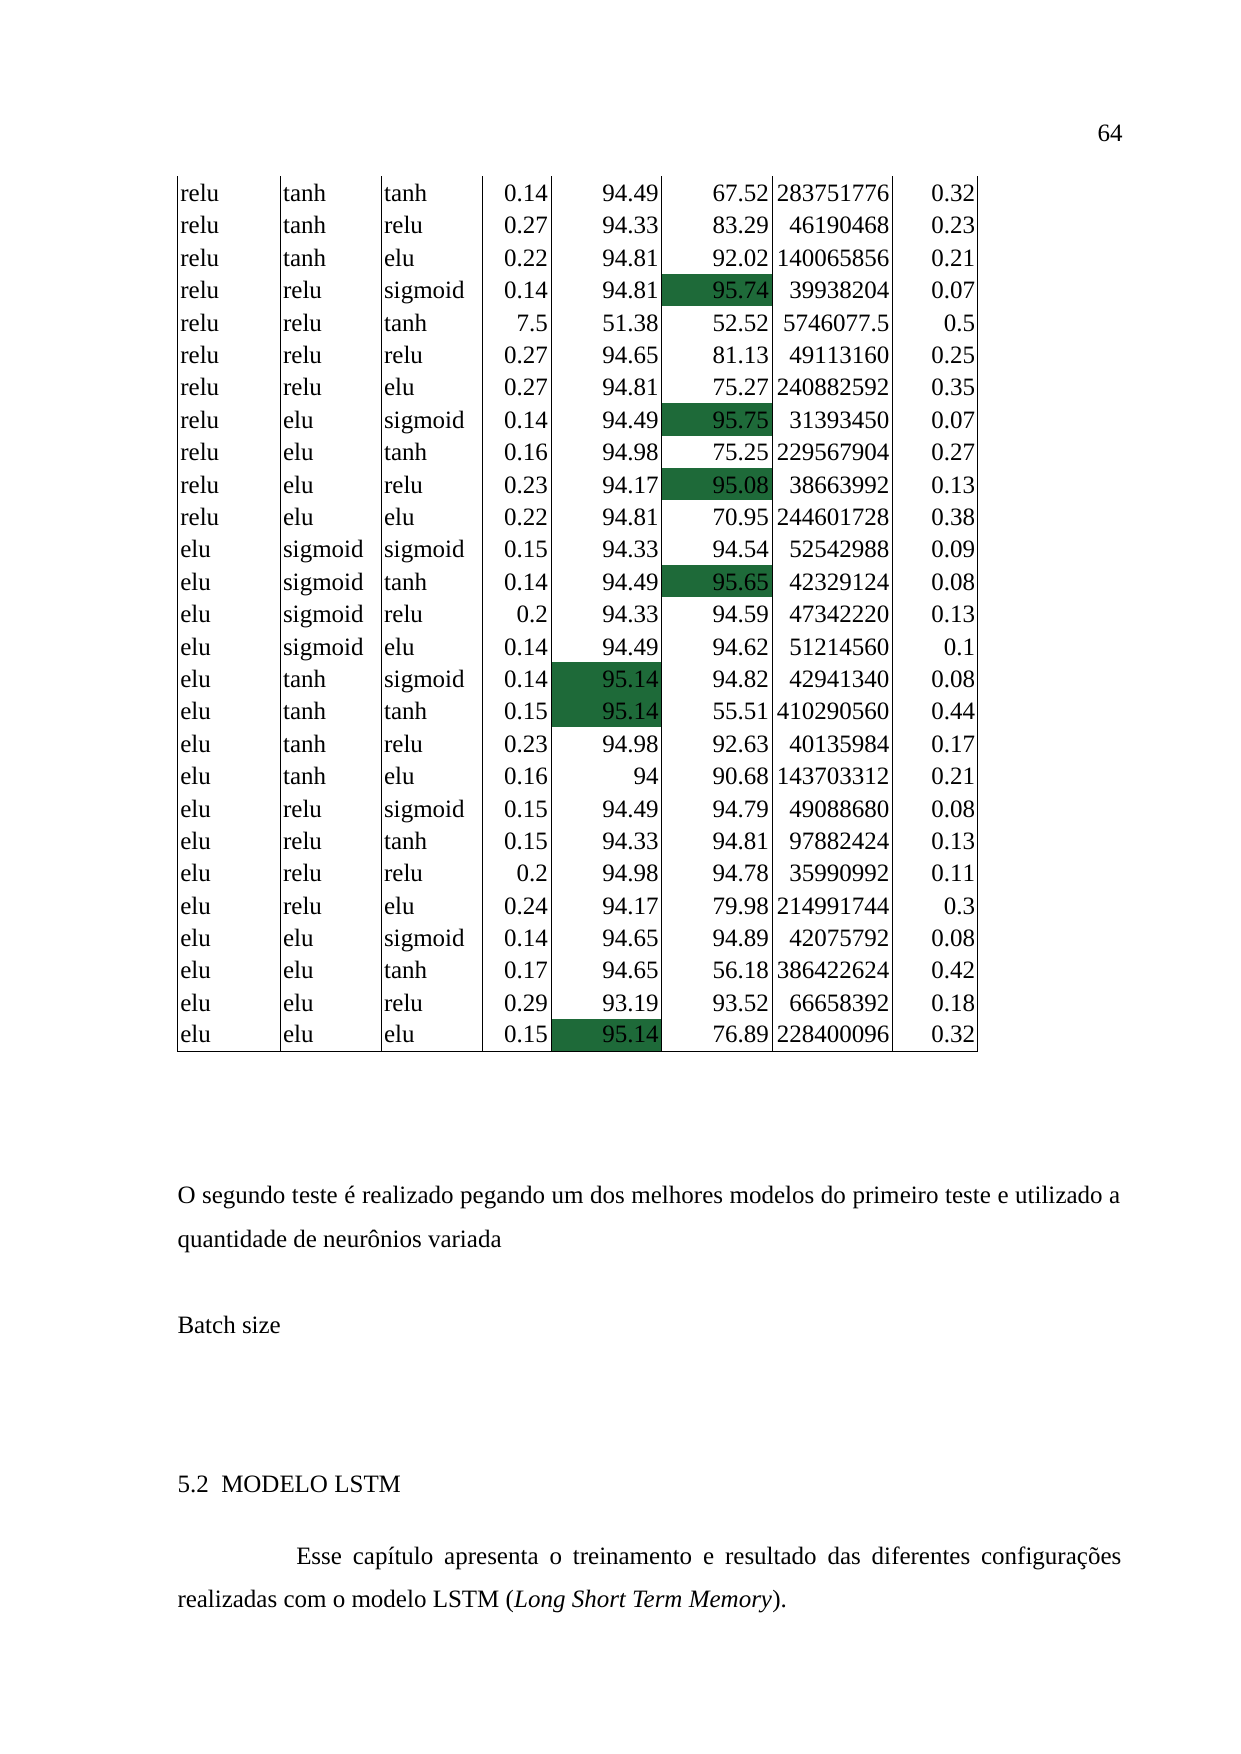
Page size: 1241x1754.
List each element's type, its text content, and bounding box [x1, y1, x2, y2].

text Batch size [177, 1310, 1122, 1339]
table_cell elu [382, 241, 482, 273]
table_cell 40135984 [773, 727, 892, 759]
table_cell relu [281, 338, 381, 371]
table_cell 94.81 [662, 824, 772, 857]
table_cell relu [281, 306, 381, 338]
table_cell 95.74 [662, 274, 772, 306]
table_cell relu [382, 986, 482, 1019]
table_cell tanh [281, 241, 381, 273]
table_cell 92.63 [662, 727, 772, 759]
table_cell relu [178, 274, 280, 306]
table_cell 0.09 [893, 533, 977, 565]
text O segundo teste é realizado pegando um dos melhores modelos do primeiro teste e utilizado a quantidade de neurônios variada [177, 1181, 1122, 1252]
table_cell 94.59 [662, 598, 772, 630]
table_cell relu [382, 338, 482, 371]
table_cell relu [281, 274, 381, 306]
table_cell tanh [281, 662, 381, 695]
table_cell 94.54 [662, 533, 772, 565]
table_cell relu [281, 792, 381, 824]
table_cell 0.15 [483, 533, 551, 565]
table_cell 0.13 [893, 598, 977, 630]
table_cell 94.89 [662, 921, 772, 954]
table_cell 56.18 [662, 954, 772, 986]
table_cell tanh [382, 695, 482, 727]
table_cell 0.13 [893, 824, 977, 857]
table_cell elu [281, 1019, 381, 1051]
table_cell sigmoid [382, 792, 482, 824]
table_cell elu [178, 727, 280, 759]
table_cell 94.49 [552, 403, 661, 436]
table_cell 47342220 [773, 598, 892, 630]
table_cell 94.65 [552, 921, 661, 954]
table_cell elu [178, 921, 280, 954]
subtitle MODELO LSTM [177, 1469, 1122, 1497]
table_cell 52542988 [773, 533, 892, 565]
table_cell 0.07 [893, 403, 977, 436]
table_cell 94.33 [552, 824, 661, 857]
table_cell 95.65 [662, 565, 772, 597]
table_cell sigmoid [281, 533, 381, 565]
table_cell 94.49 [552, 176, 661, 209]
table_cell elu [382, 500, 482, 533]
table_cell sigmoid [281, 630, 381, 662]
table_cell 0.27 [483, 209, 551, 241]
table_cell 0.14 [483, 630, 551, 662]
table_cell 94.33 [552, 598, 661, 630]
table_cell 0.38 [893, 500, 977, 533]
table_cell 94.49 [552, 630, 661, 662]
table_cell 140065856 [773, 241, 892, 273]
table_cell 94 [552, 760, 661, 792]
table_cell 95.14 [552, 1019, 661, 1051]
table_cell elu [281, 954, 381, 986]
table_cell 0.44 [893, 695, 977, 727]
table_cell 0.21 [893, 760, 977, 792]
table_cell 0.14 [483, 274, 551, 306]
table_cell 46190468 [773, 209, 892, 241]
table_cell 0.2 [483, 598, 551, 630]
table_cell 0.5 [893, 306, 977, 338]
table_cell tanh [382, 436, 482, 468]
table_cell elu [281, 436, 381, 468]
table_cell elu [178, 954, 280, 986]
table_cell 0.27 [483, 371, 551, 403]
table_cell tanh [281, 760, 381, 792]
table_cell relu [178, 371, 280, 403]
table_cell 94.49 [552, 565, 661, 597]
table_cell elu [382, 371, 482, 403]
table_cell elu [382, 1019, 482, 1051]
table_cell relu [178, 176, 280, 209]
table_cell 0.17 [483, 954, 551, 986]
table_cell elu [178, 565, 280, 597]
table_cell 0.1 [893, 630, 977, 662]
table_cell 283751776 [773, 176, 892, 209]
table_cell 0.08 [893, 565, 977, 597]
table_cell 94.98 [552, 857, 661, 889]
table_cell 0.3 [893, 889, 977, 921]
table_cell 0.14 [483, 565, 551, 597]
table_cell 0.32 [893, 176, 977, 209]
table_cell relu [178, 468, 280, 500]
table_cell elu [281, 468, 381, 500]
table_cell relu [281, 824, 381, 857]
table_cell relu [382, 857, 482, 889]
table_cell relu [281, 889, 381, 921]
table_cell 39938204 [773, 274, 892, 306]
table_cell 94.81 [552, 500, 661, 533]
table_cell sigmoid [281, 565, 381, 597]
table_cell 244601728 [773, 500, 892, 533]
table_cell 94.62 [662, 630, 772, 662]
table_cell sigmoid [382, 662, 482, 695]
table_cell 240882592 [773, 371, 892, 403]
table_cell 229567904 [773, 436, 892, 468]
table_cell elu [281, 921, 381, 954]
table_cell 51214560 [773, 630, 892, 662]
table_cell 214991744 [773, 889, 892, 921]
table_cell 93.19 [552, 986, 661, 1019]
table_cell 0.14 [483, 921, 551, 954]
table_cell 143703312 [773, 760, 892, 792]
table_cell relu [178, 500, 280, 533]
table_cell elu [178, 695, 280, 727]
table_cell 0.23 [893, 209, 977, 241]
table_cell 52.52 [662, 306, 772, 338]
table_cell relu [382, 209, 482, 241]
table_cell relu [178, 209, 280, 241]
table_cell 94.17 [552, 889, 661, 921]
table_cell 0.23 [483, 468, 551, 500]
table_cell relu [281, 371, 381, 403]
table_cell 410290560 [773, 695, 892, 727]
text Esse capítulo apresenta o treinamento e resultado das diferentes configurações realizadas com o modelo LSTM (Long Short Term Memory). [177, 1541, 1122, 1613]
table_cell sigmoid [382, 533, 482, 565]
table_cell 94.65 [552, 954, 661, 986]
table_cell elu [178, 824, 280, 857]
table_cell 0.21 [893, 241, 977, 273]
table_cell 95.14 [552, 662, 661, 695]
table_cell 0.27 [483, 338, 551, 371]
table_cell relu [281, 857, 381, 889]
table_cell elu [178, 889, 280, 921]
table_cell 0.32 [893, 1019, 977, 1051]
table_cell 42329124 [773, 565, 892, 597]
table_cell 0.15 [483, 792, 551, 824]
table_cell 0.18 [893, 986, 977, 1019]
table_cell 0.13 [893, 468, 977, 500]
table_cell 95.14 [552, 695, 661, 727]
table_cell 228400096 [773, 1019, 892, 1051]
table_cell relu [178, 436, 280, 468]
table_cell elu [178, 792, 280, 824]
table_cell 0.24 [483, 889, 551, 921]
table_cell 42075792 [773, 921, 892, 954]
table_cell elu [178, 986, 280, 1019]
table_cell 94.98 [552, 727, 661, 759]
table_cell 76.89 [662, 1019, 772, 1051]
table_cell 0.25 [893, 338, 977, 371]
table_cell tanh [281, 176, 381, 209]
table_cell 0.15 [483, 695, 551, 727]
table_cell sigmoid [382, 921, 482, 954]
table_cell elu [178, 662, 280, 695]
table_cell sigmoid [382, 274, 482, 306]
table_cell relu [178, 338, 280, 371]
table_cell elu [382, 760, 482, 792]
table_cell relu [178, 241, 280, 273]
table_cell 42941340 [773, 662, 892, 695]
table_cell 0.15 [483, 824, 551, 857]
table_cell 0.08 [893, 921, 977, 954]
table_cell 67.52 [662, 176, 772, 209]
table_cell 0.14 [483, 662, 551, 695]
table_cell 0.42 [893, 954, 977, 986]
table_cell 51.38 [552, 306, 661, 338]
table_cell relu [382, 727, 482, 759]
table_cell 94.81 [552, 371, 661, 403]
table_cell elu [178, 630, 280, 662]
table_cell 0.23 [483, 727, 551, 759]
table_cell elu [382, 889, 482, 921]
table_cell 70.95 [662, 500, 772, 533]
table_cell 94.65 [552, 338, 661, 371]
table_cell 5746077.5 [773, 306, 892, 338]
table_cell 31393450 [773, 403, 892, 436]
table_cell 94.79 [662, 792, 772, 824]
table_cell 0.08 [893, 662, 977, 695]
table_cell 0.08 [893, 792, 977, 824]
table_cell 386422624 [773, 954, 892, 986]
table_cell relu [178, 306, 280, 338]
table_cell 49113160 [773, 338, 892, 371]
table_cell 55.51 [662, 695, 772, 727]
table_cell 0.35 [893, 371, 977, 403]
table_cell 94.82 [662, 662, 772, 695]
table_cell 0.29 [483, 986, 551, 1019]
table_cell 94.49 [552, 792, 661, 824]
table_cell tanh [382, 176, 482, 209]
table_cell 94.33 [552, 209, 661, 241]
table_cell 75.25 [662, 436, 772, 468]
table_cell 0.11 [893, 857, 977, 889]
table_cell 95.75 [662, 403, 772, 436]
table_cell relu [382, 468, 482, 500]
table_cell 38663992 [773, 468, 892, 500]
table_cell 0.15 [483, 1019, 551, 1051]
table_cell relu [382, 598, 482, 630]
table_cell 94.33 [552, 533, 661, 565]
table_cell elu [382, 630, 482, 662]
table_cell elu [281, 500, 381, 533]
table_cell elu [281, 403, 381, 436]
table_cell tanh [281, 209, 381, 241]
table_cell 93.52 [662, 986, 772, 1019]
table_cell elu [178, 857, 280, 889]
table_cell 35990992 [773, 857, 892, 889]
table_cell tanh [281, 727, 381, 759]
table_cell sigmoid [382, 403, 482, 436]
table_cell 0.27 [893, 436, 977, 468]
table_cell 94.81 [552, 241, 661, 273]
table_cell 95.08 [662, 468, 772, 500]
table_cell elu [178, 533, 280, 565]
table_cell 94.81 [552, 274, 661, 306]
table_cell 0.16 [483, 760, 551, 792]
table_cell 0.16 [483, 436, 551, 468]
table_cell 94.98 [552, 436, 661, 468]
table_cell 0.07 [893, 274, 977, 306]
table_cell tanh [281, 695, 381, 727]
table_cell elu [178, 760, 280, 792]
table_cell 94.17 [552, 468, 661, 500]
table_cell 75.27 [662, 371, 772, 403]
table_cell 83.29 [662, 209, 772, 241]
table_cell 92.02 [662, 241, 772, 273]
table_cell relu [178, 403, 280, 436]
table_cell 79.98 [662, 889, 772, 921]
table_cell elu [178, 1019, 280, 1051]
table_cell 7.5 [483, 306, 551, 338]
table_cell 0.14 [483, 176, 551, 209]
table_cell 94.78 [662, 857, 772, 889]
table_cell elu [281, 986, 381, 1019]
table_cell 0.22 [483, 241, 551, 273]
table_cell tanh [382, 954, 482, 986]
table_cell 97882424 [773, 824, 892, 857]
table_cell 0.22 [483, 500, 551, 533]
table_cell tanh [382, 565, 482, 597]
table_cell 0.2 [483, 857, 551, 889]
table_cell 49088680 [773, 792, 892, 824]
table_cell 90.68 [662, 760, 772, 792]
table_cell tanh [382, 824, 482, 857]
table_cell 0.17 [893, 727, 977, 759]
table_cell 81.13 [662, 338, 772, 371]
table_cell 0.14 [483, 403, 551, 436]
table_cell elu [178, 598, 280, 630]
table_cell sigmoid [281, 598, 381, 630]
table_cell 66658392 [773, 986, 892, 1019]
table_cell tanh [382, 306, 482, 338]
